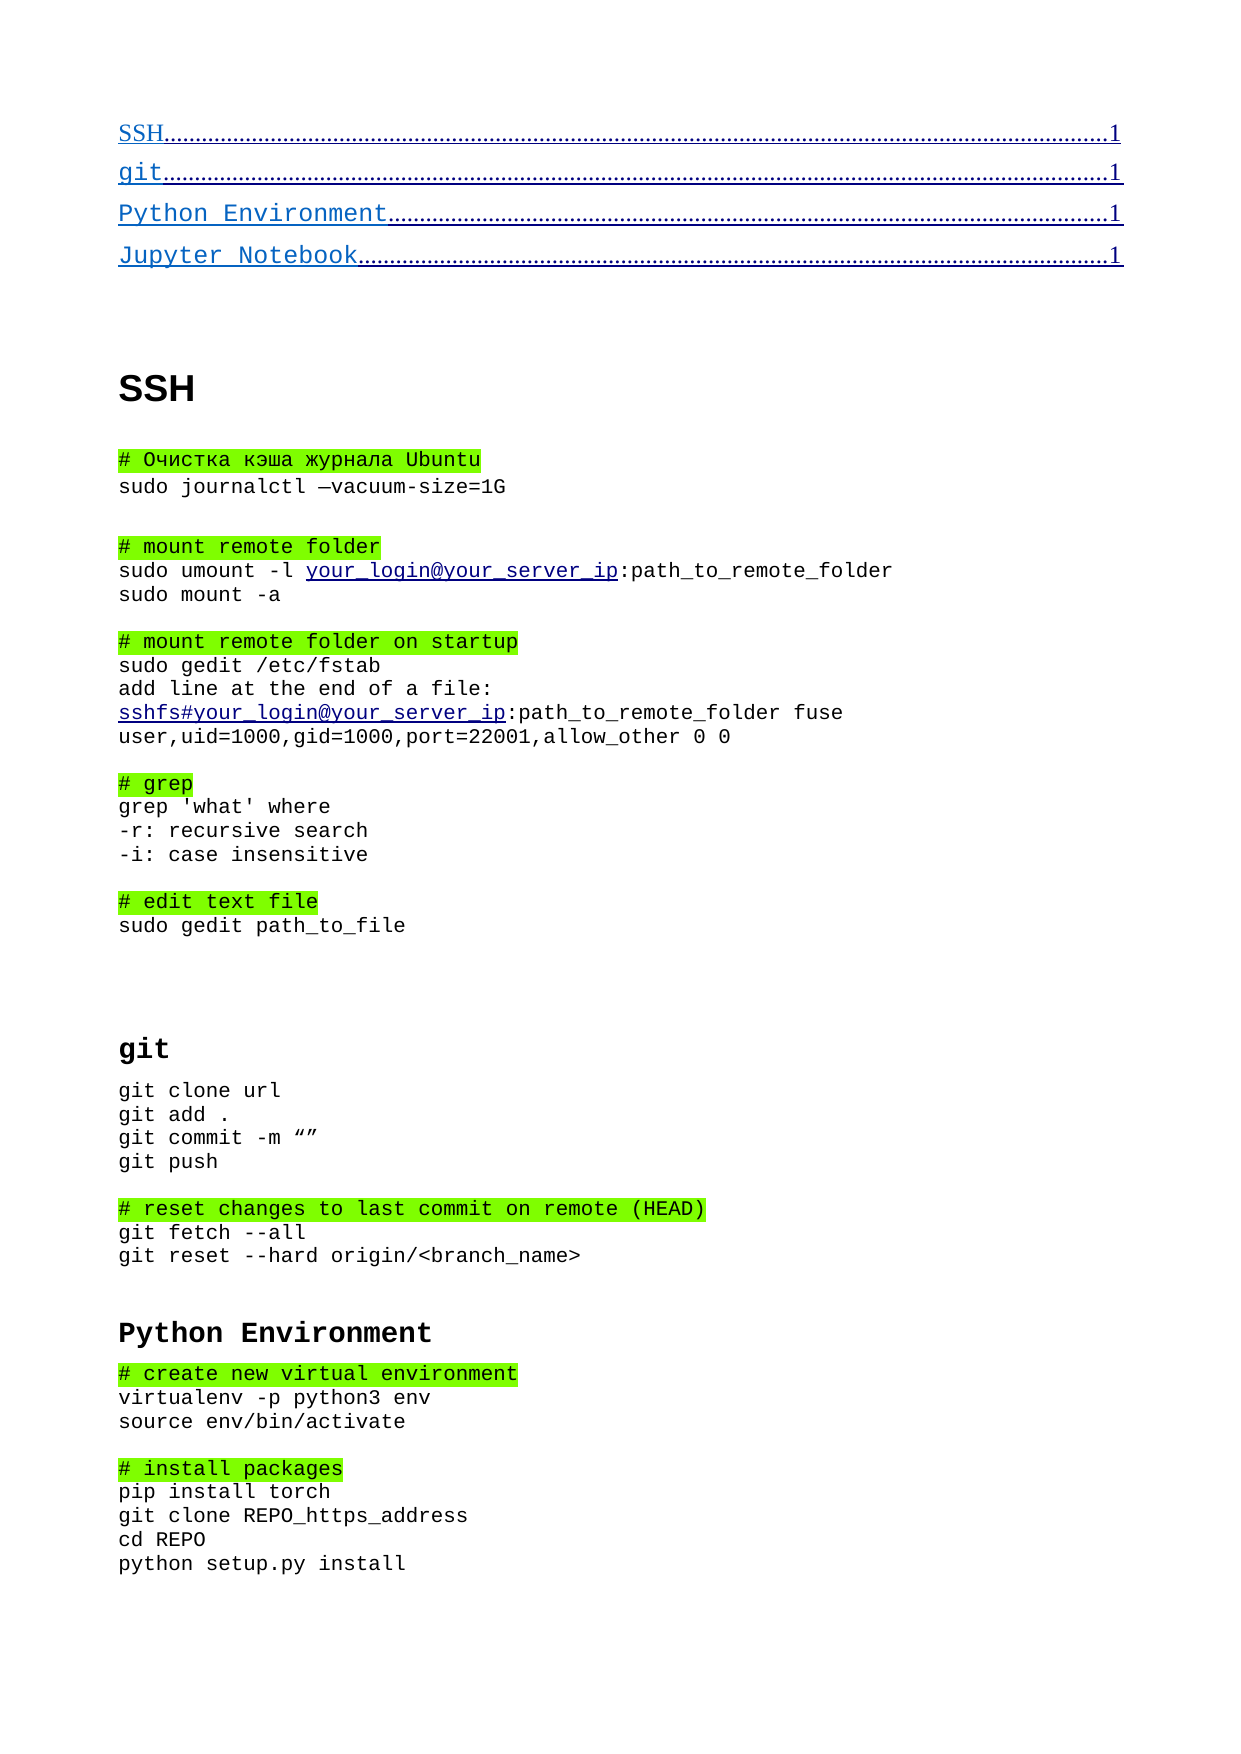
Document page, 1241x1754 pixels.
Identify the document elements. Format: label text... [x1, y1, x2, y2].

text git fetch --all [118, 1222, 1122, 1246]
text source env/bin/activate [118, 1411, 1122, 1434]
text git reset --hard origin/<branch_name> [118, 1246, 1122, 1269]
text cd REPO [118, 1529, 1122, 1552]
text # grep [118, 773, 1122, 797]
text sudo umount -l your_login@your_server_ip:path_to_remote_folder [118, 560, 1122, 584]
text pip install torch [118, 1482, 1122, 1505]
text # reset changes to last commit on remote (HEAD) [118, 1198, 1122, 1222]
subtitle Python Environment [118, 1318, 1122, 1351]
text # mount remote folder on startup [118, 631, 1122, 655]
text git 1 [118, 157, 1122, 183]
text [118, 267, 1122, 271]
text git clone REPO_https_address [118, 1505, 1122, 1529]
text sudo gedit path_to_file [118, 915, 1122, 938]
text -r: recursive search [118, 820, 1122, 844]
text # mount remote folder [118, 536, 1122, 560]
text grep 'what' where [118, 797, 1122, 820]
text python setup.py install [118, 1552, 1122, 1576]
text # Очистка кэша журнала Ubuntu [118, 449, 1122, 473]
text git push [118, 1151, 1122, 1174]
text add line at the end of a file: [118, 678, 1122, 702]
text # install packages [118, 1458, 1122, 1482]
text git clone url [118, 1080, 1122, 1104]
text Jupyter Notebook 1 [118, 240, 1122, 265]
text sudo gedit /etc/fstab [118, 655, 1122, 678]
text SSH 1 [118, 118, 1122, 147]
text # create new virtual environment [118, 1363, 1122, 1387]
text sudo mount -a [118, 584, 1122, 607]
text sudo journalctl —vacuum-size=1G [118, 476, 1122, 500]
subtitle git [118, 1034, 1122, 1067]
text git add . [118, 1104, 1122, 1127]
text -i: case insensitive [118, 844, 1122, 867]
subtitle SSH [118, 366, 1122, 409]
text git commit -m “” [118, 1127, 1122, 1151]
text virtualenv -p python3 env [118, 1387, 1122, 1411]
text sshfs#your_login@your_server_ip:path_to_remote_folder fuse user,uid=1000,gid=1000,port=22001,allow_other 0 0 [118, 702, 1122, 749]
text Python Environment 1 [118, 198, 1122, 224]
text # edit text file [118, 891, 1122, 915]
